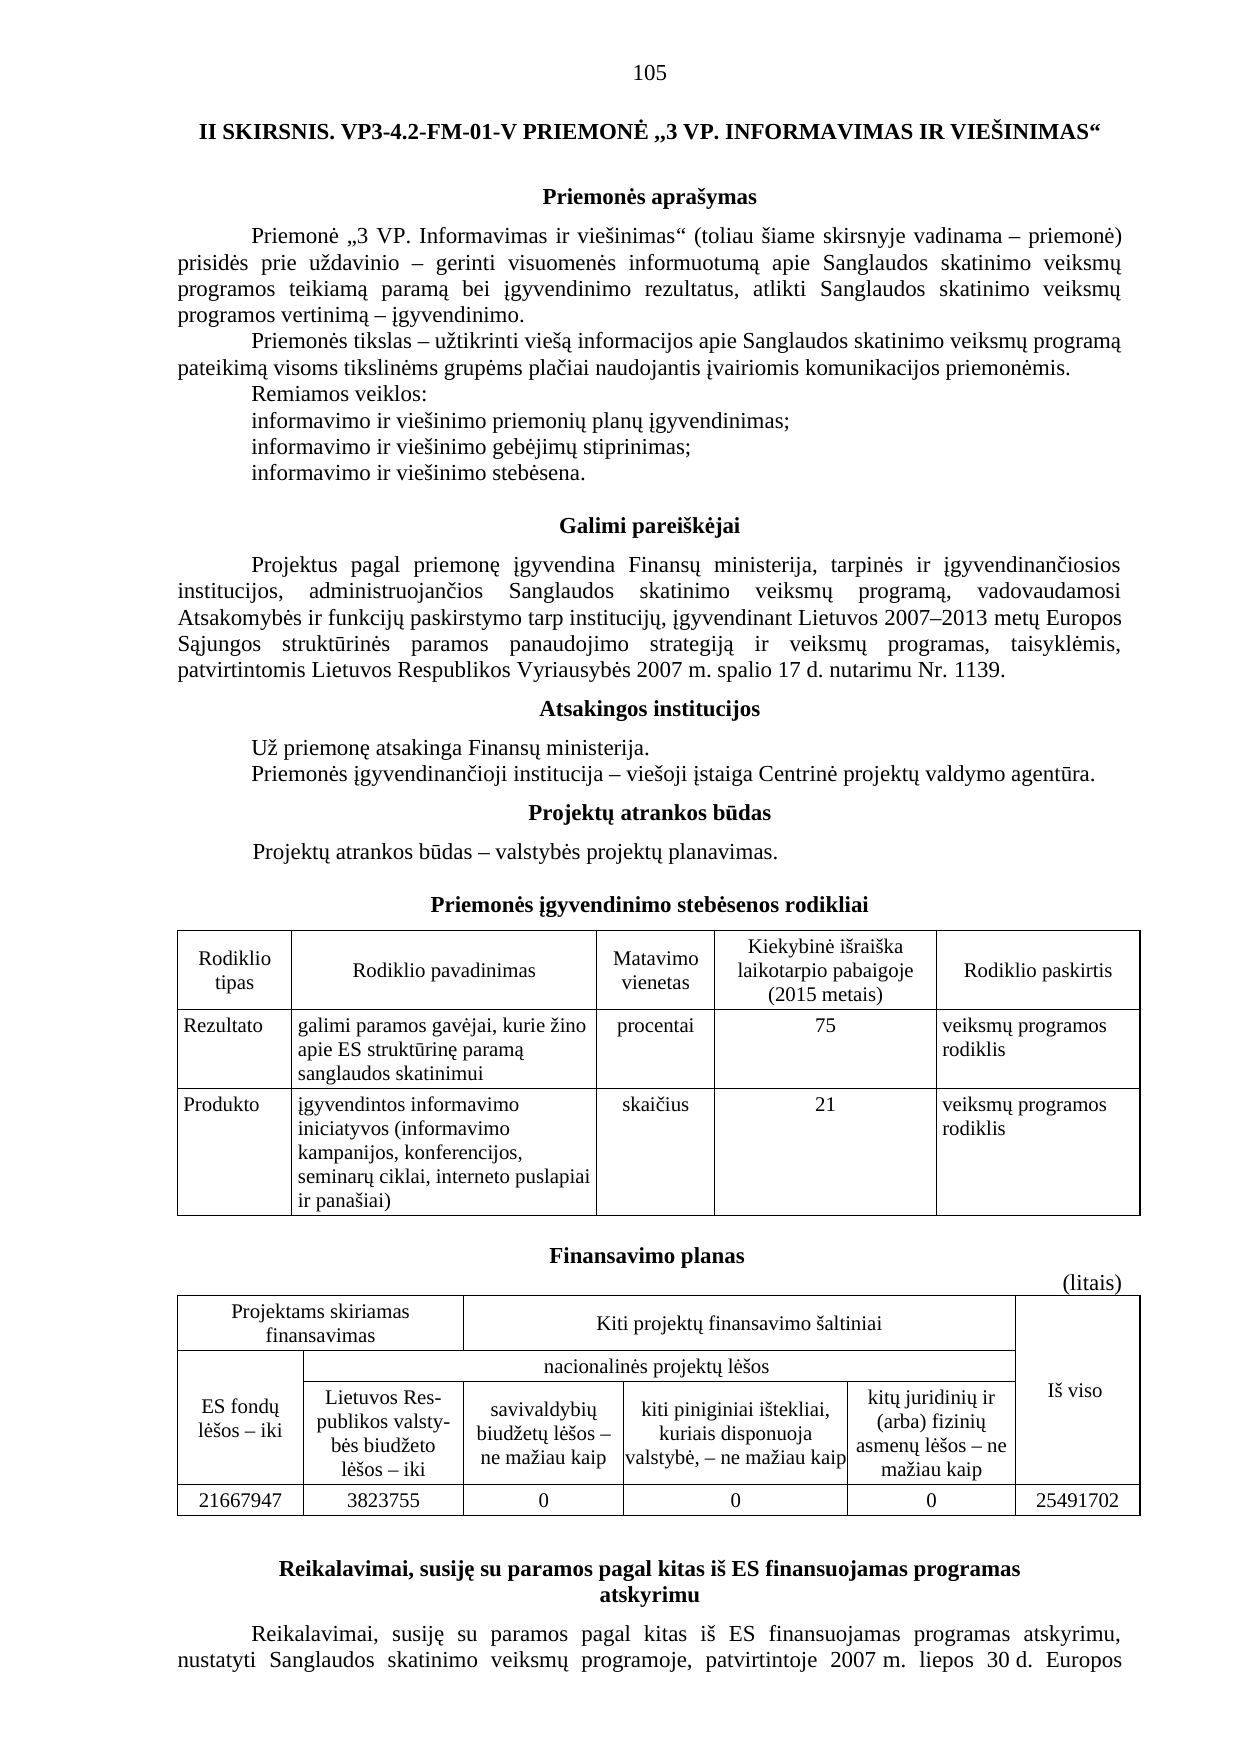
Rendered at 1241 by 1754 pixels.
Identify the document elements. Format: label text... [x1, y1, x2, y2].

table_cell kiti piniginiai ištekliai, kuriais disponuoja valstybė, – ne mažiau kaip [624, 1382, 847, 1484]
table_cell 21667947 [178, 1485, 303, 1515]
table_cell 21 [715, 1089, 936, 1215]
text Priemonės aprašymas [177, 183, 1122, 210]
text Priemonės tikslas – užtikrinti viešą informacijos apie Sanglaudos skatinimo veiksmų programą pateikimą visoms tikslinėms grupėms plačiai naudojantis įvairiomis komunikacijos priemonėmis. [177, 328, 1122, 380]
table_cell Produkto [178, 1089, 291, 1215]
table_cell 3823755 [304, 1485, 463, 1515]
table_cell 0 [464, 1485, 623, 1515]
text (litais) [177, 1269, 1122, 1295]
text Galimi pareiškėjai [177, 512, 1122, 538]
text Projektų atrankos būdas – valstybės projektų planavimas. [177, 838, 1122, 864]
table_header Matavimo vienetas [597, 931, 714, 1009]
text Finansavimo planas [177, 1242, 1122, 1269]
table_cell veiksmų programos rodiklis [937, 1089, 1139, 1215]
text Reikalavimai, susiję su paramos pagal kitas iš ES finansuojamas programas atskyrimu, nustatyti Sanglaudos skatinimo veiksmų programoje, patvirtintoje 2007 m. liepos 30 d. Europos [177, 1620, 1122, 1673]
table_header Iš viso [1016, 1296, 1139, 1484]
table_header Projektams skiriamas finansavimas [178, 1296, 463, 1350]
table_cell procentai [597, 1010, 714, 1088]
text Reikalavimai, susiję su paramos pagal kitas iš ES finansuojamas programas atskyrimu [177, 1555, 1122, 1608]
text informavimo ir viešinimo stebėsena. [177, 459, 1122, 486]
table_cell skaičius [597, 1089, 714, 1215]
table_cell 25491702 [1016, 1485, 1139, 1515]
table_cell Rezultato [178, 1010, 291, 1088]
table_header Kiti projektų finansavimo šaltiniai [464, 1296, 1015, 1350]
table_cell savivaldybių biudžetų lėšos – ne mažiau kaip [464, 1382, 623, 1484]
table_cell nacionalinės projektų lėšos [304, 1351, 1015, 1381]
text Priemonės įgyvendinančioji institucija – viešoji įstaiga Centrinė projektų valdymo agentūra. [177, 760, 1122, 787]
table_cell kitų juridinių ir (arba) fizinių asmenų lėšos – ne mažiau kaip [848, 1382, 1015, 1484]
table_cell veiksmų programos rodiklis [937, 1010, 1139, 1088]
text Atsakingos institucijos [177, 695, 1122, 722]
text informavimo ir viešinimo priemonių planų įgyvendinimas; [177, 407, 1122, 433]
table_cell 0 [624, 1485, 847, 1515]
text informavimo ir viešinimo gebėjimų stiprinimas; [177, 433, 1122, 459]
text Priemonės įgyvendinimo stebėsenos rodikliai [177, 891, 1122, 917]
subtitle II SKIRSNIS. VP3-4.2-FM-01-V PRIEMONĖ ,,3 VP. Informavimas ir viešinimas“ [177, 118, 1122, 144]
table_header Rodiklio pavadinimas [292, 931, 596, 1009]
text Projektus pagal priemonę įgyvendina Finansų ministerija, tarpinės ir įgyvendinančiosios institucijos, administruojančios Sanglaudos skatinimo veiksmų programą, vadovaudamosi Atsakomybės ir funkcijų paskirstymo tarp institucijų, įgyvendinant Lietuvos 2007–2013 metų Europos Sąjungos struktūrinės paramos panaudojimo strategiją ir veiksmų programas, taisyklėmis, patvirtintomis Lietuvos Respublikos Vyriausybės 2007 m. spalio 17 d. nutarimu Nr. 1139. [177, 551, 1122, 683]
table_cell galimi paramos gavėjai, kurie žino apie ES struktūrinę paramą sanglaudos skatinimui [292, 1010, 596, 1088]
table_cell 0 [848, 1485, 1015, 1515]
table_header Kiekybinė išraiška laikotarpio pabaigoje (2015 metais) [715, 931, 936, 1009]
text Priemonė „3 VP. Informavimas ir viešinimas“ (toliau šiame skirsnyje vadinama – priemonė) prisidės prie uždavinio – gerinti visuomenės informuotumą apie Sanglaudos skatinimo veiksmų programos teikiamą paramą bei įgyvendinimo rezultatus, atlikti Sanglaudos skatinimo veiksmų programos vertinimą – įgyvendinimo. [177, 222, 1122, 328]
table_cell Lietuvos Res­publikos valsty­bės biudžeto lėšos – iki [304, 1382, 463, 1484]
table_header Rodiklio tipas [178, 931, 291, 1009]
text Už priemonę atsakinga Finansų ministerija. [177, 734, 1122, 760]
table_cell įgyvendintos informavimo iniciatyvos (informavimo kampanijos, konferencijos, seminarų ciklai, interneto puslapiai ir panašiai) [292, 1089, 596, 1215]
text Remiamos veiklos: [177, 380, 1122, 407]
table_cell 75 [715, 1010, 936, 1088]
table_cell ES fondų lėšos – iki [178, 1351, 303, 1484]
text Projektų atrankos būdas [177, 799, 1122, 826]
table_header Rodiklio paskirtis [937, 931, 1139, 1009]
